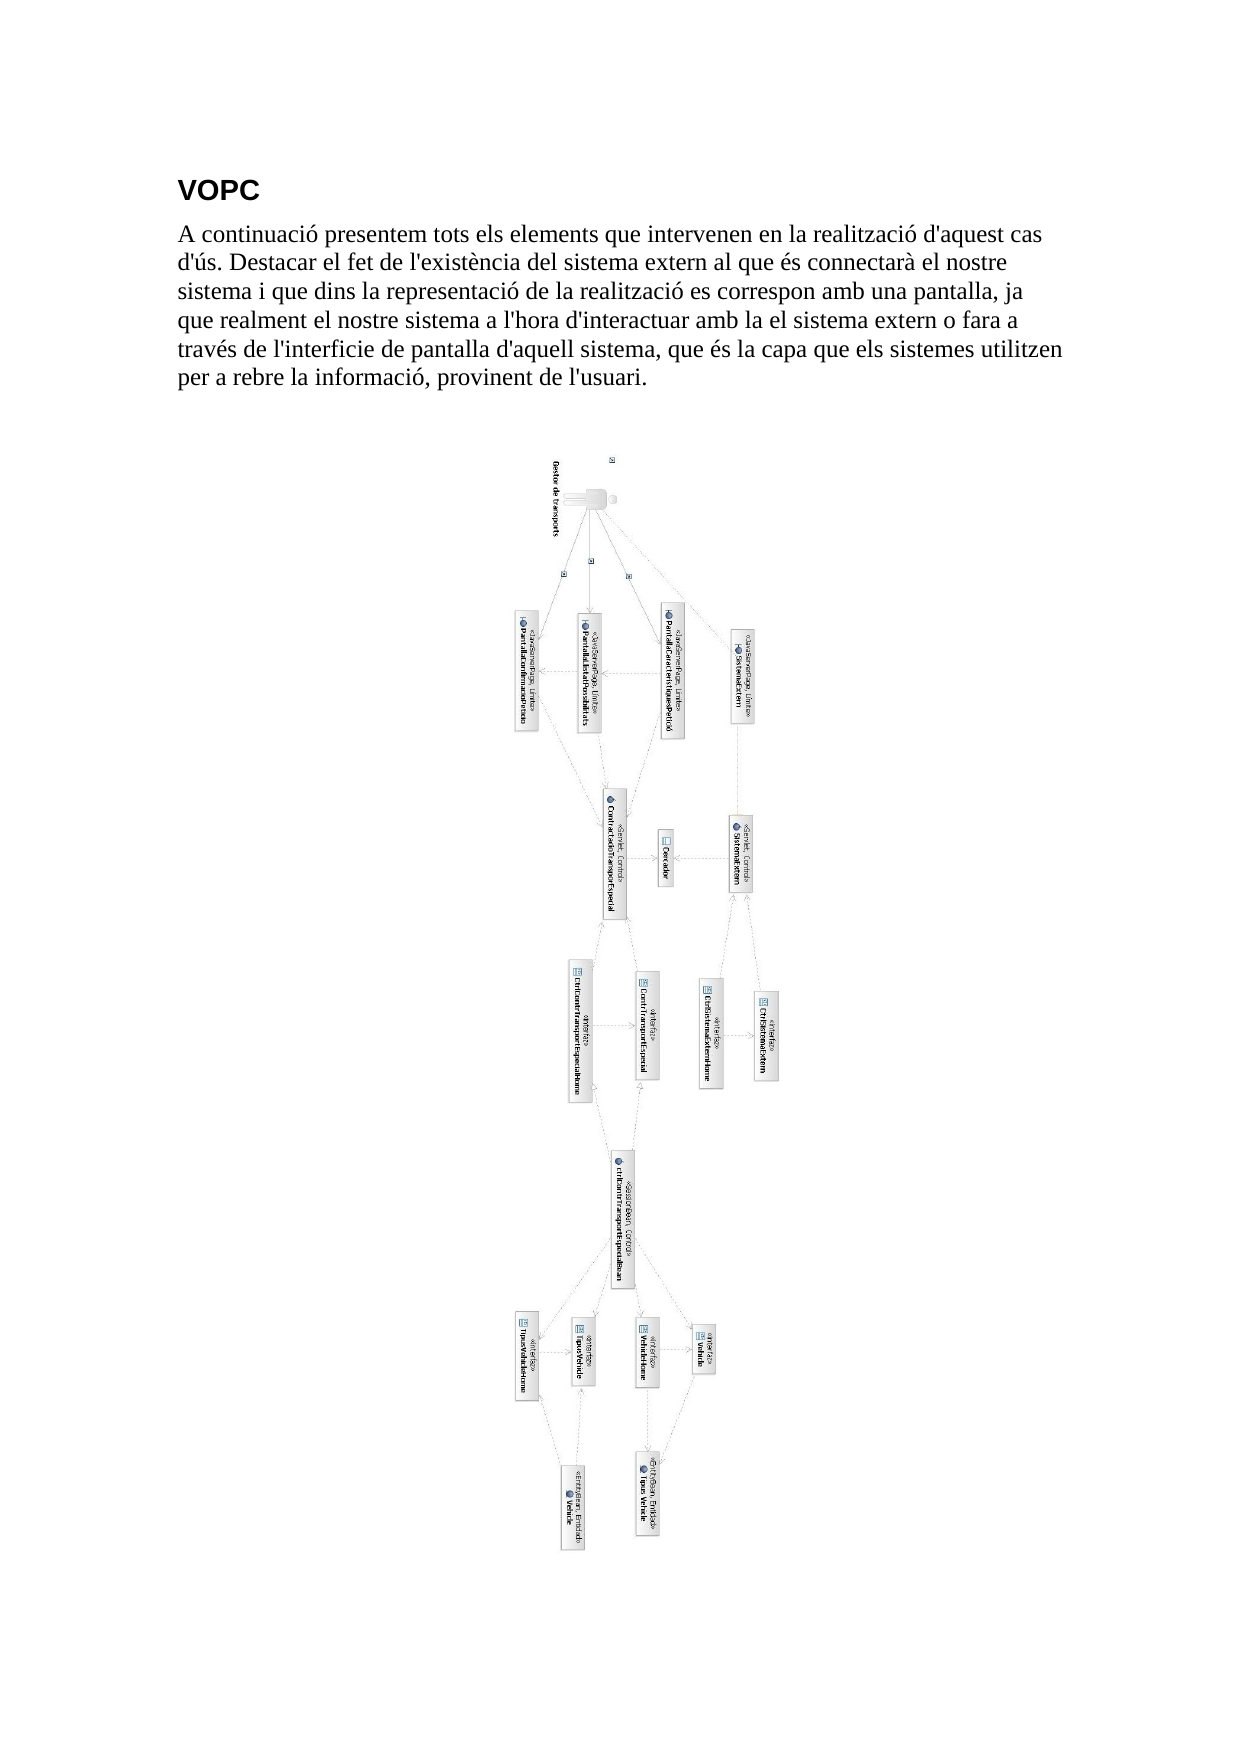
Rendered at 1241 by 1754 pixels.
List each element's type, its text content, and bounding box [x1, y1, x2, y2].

picture [507, 449, 784, 1558]
subtitle VOPC [177, 173, 1063, 206]
text A continuació presentem tots els elements que intervenen en la realització d'aquest cas d'ús. Destacar el fet de l'existència del sistema extern al que és connectarà el nostre sistema i que dins la representació de la realització es correspon amb una pantalla, ja que realment el nostre sistema a l'hora d'interactuar amb la el sistema extern o fara a través de l'interficie de pantalla d'aquell sistema, que és la capa que els sistemes utilitzen per a rebre la informació, provinent de l'usuari. [177, 219, 1063, 391]
